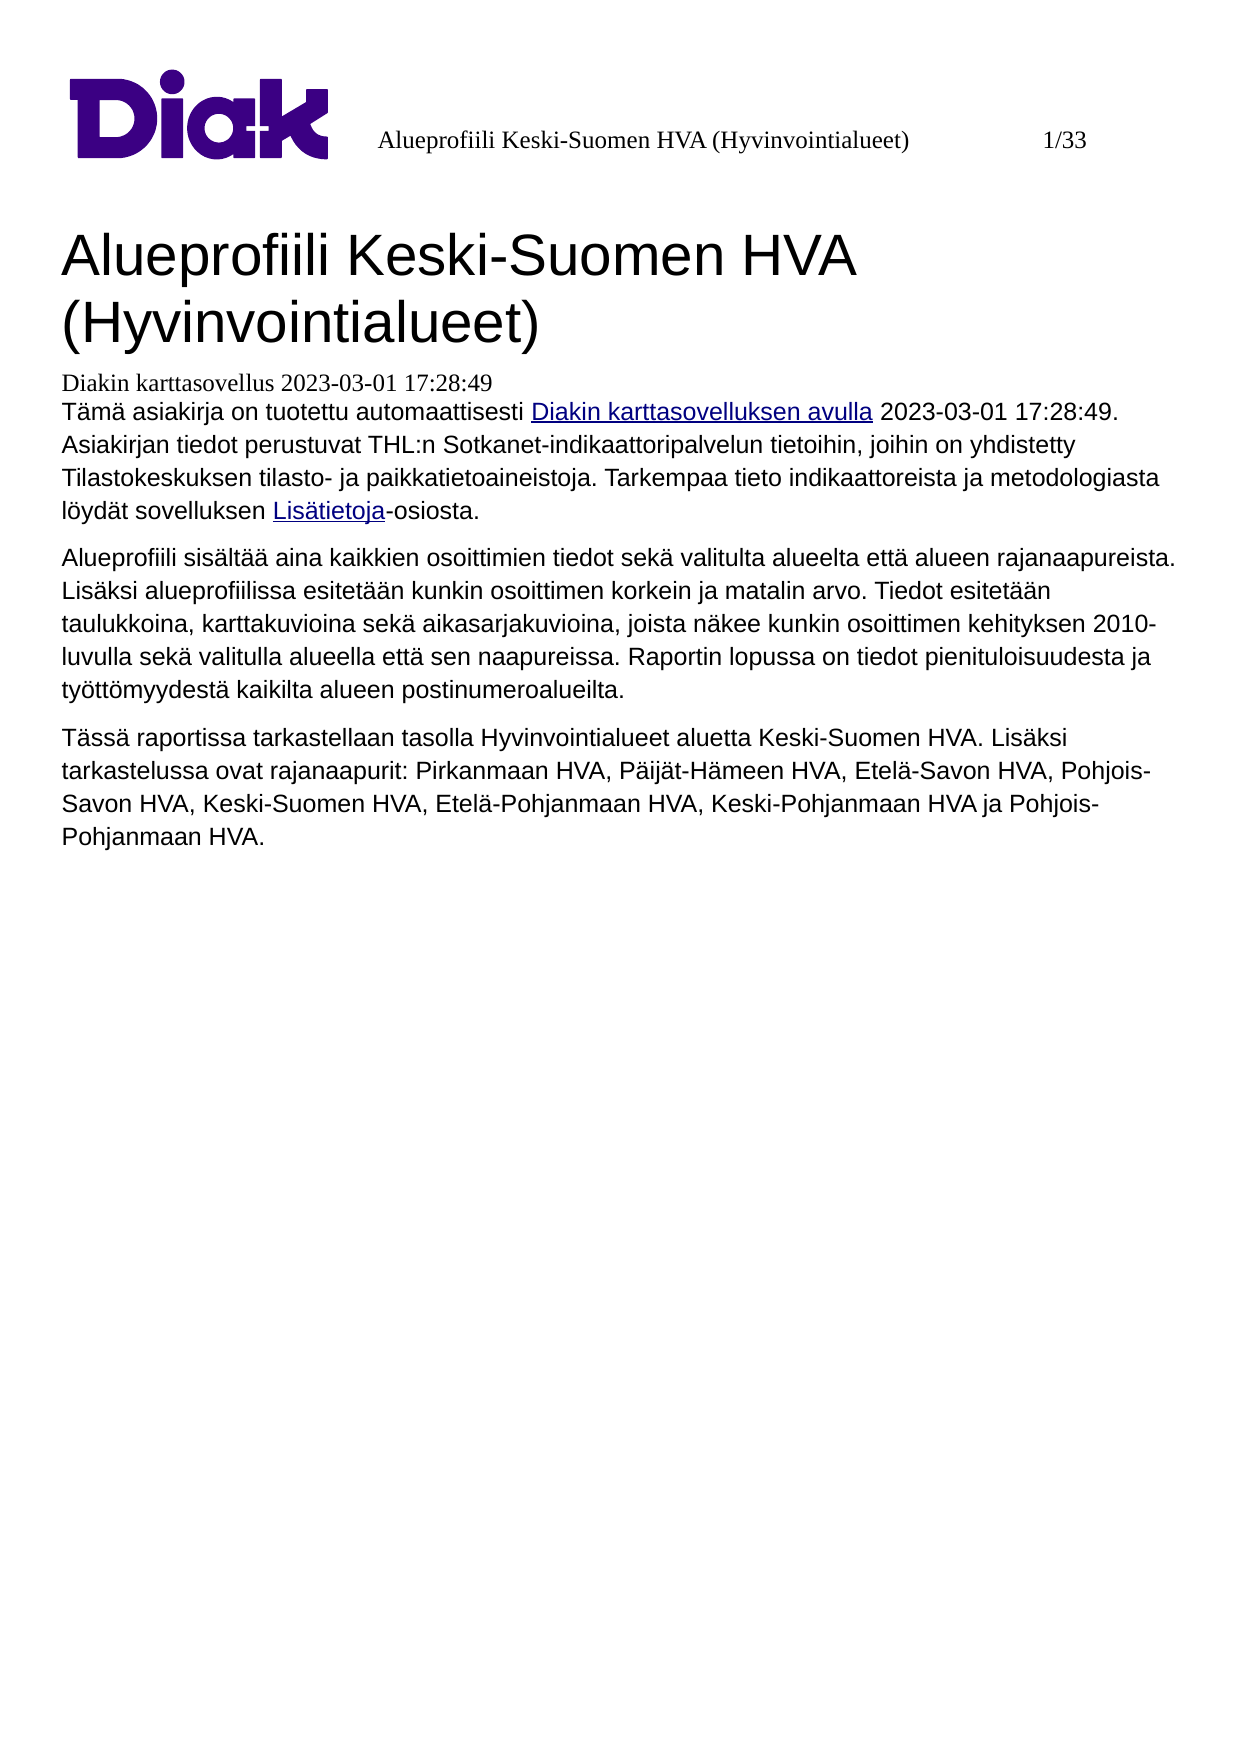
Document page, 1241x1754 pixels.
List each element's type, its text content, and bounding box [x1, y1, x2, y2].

text Alueprofiili sisältää aina kaikkien osoittimien tiedot sekä valitulta alueelta että alueen rajanaapureista. Lisäksi alueprofiilissa esitetään kunkin osoittimen korkein ja matalin arvo. Tiedot esitetään taulukkoina, karttakuvioina sekä aikasarjakuvioina, joista näkee kunkin osoittimen kehityksen 2010-luvulla sekä valitulla alueella että sen naapureissa. Raportin lopussa on tiedot pienituloisuudesta ja työttömyydestä kaikilta alueen postinumeroalueilta. [61, 543, 1179, 704]
text Tässä raportissa tarkastellaan tasolla Hyvinvointialueet aluetta Keski-Suomen HVA. Lisäksi tarkastelussa ovat rajanaapurit: Pirkanmaan HVA, Päijät-Hämeen HVA, Etelä-Savon HVA, Pohjois-Savon HVA, Keski-Suomen HVA, Etelä-Pohjanmaan HVA, Keski-Pohjanmaan HVA ja Pohjois-Pohjanmaan HVA. [61, 723, 1179, 851]
title Alueprofiili Keski-Suomen HVA (Hyvinvointialueet) [61, 221, 1179, 355]
text Tämä asiakirja on tuotettu automaattisesti Diakin karttasovelluksen avulla 2023-03-01 17:28:49. Asiakirjan tiedot perustuvat THL:n Sotkanet-indikaattoripalvelun tietoihin, joihin on yhdistetty Tilastokeskuksen tilasto- ja paikkatietoaineistoja. Tarkempaa tieto indikaattoreista ja metodologiasta löydät sovelluksen Lisätietoja-osiosta. [61, 397, 1179, 524]
text Diakin karttasovellus 2023-03-01 17:28:49 [61, 368, 1179, 397]
